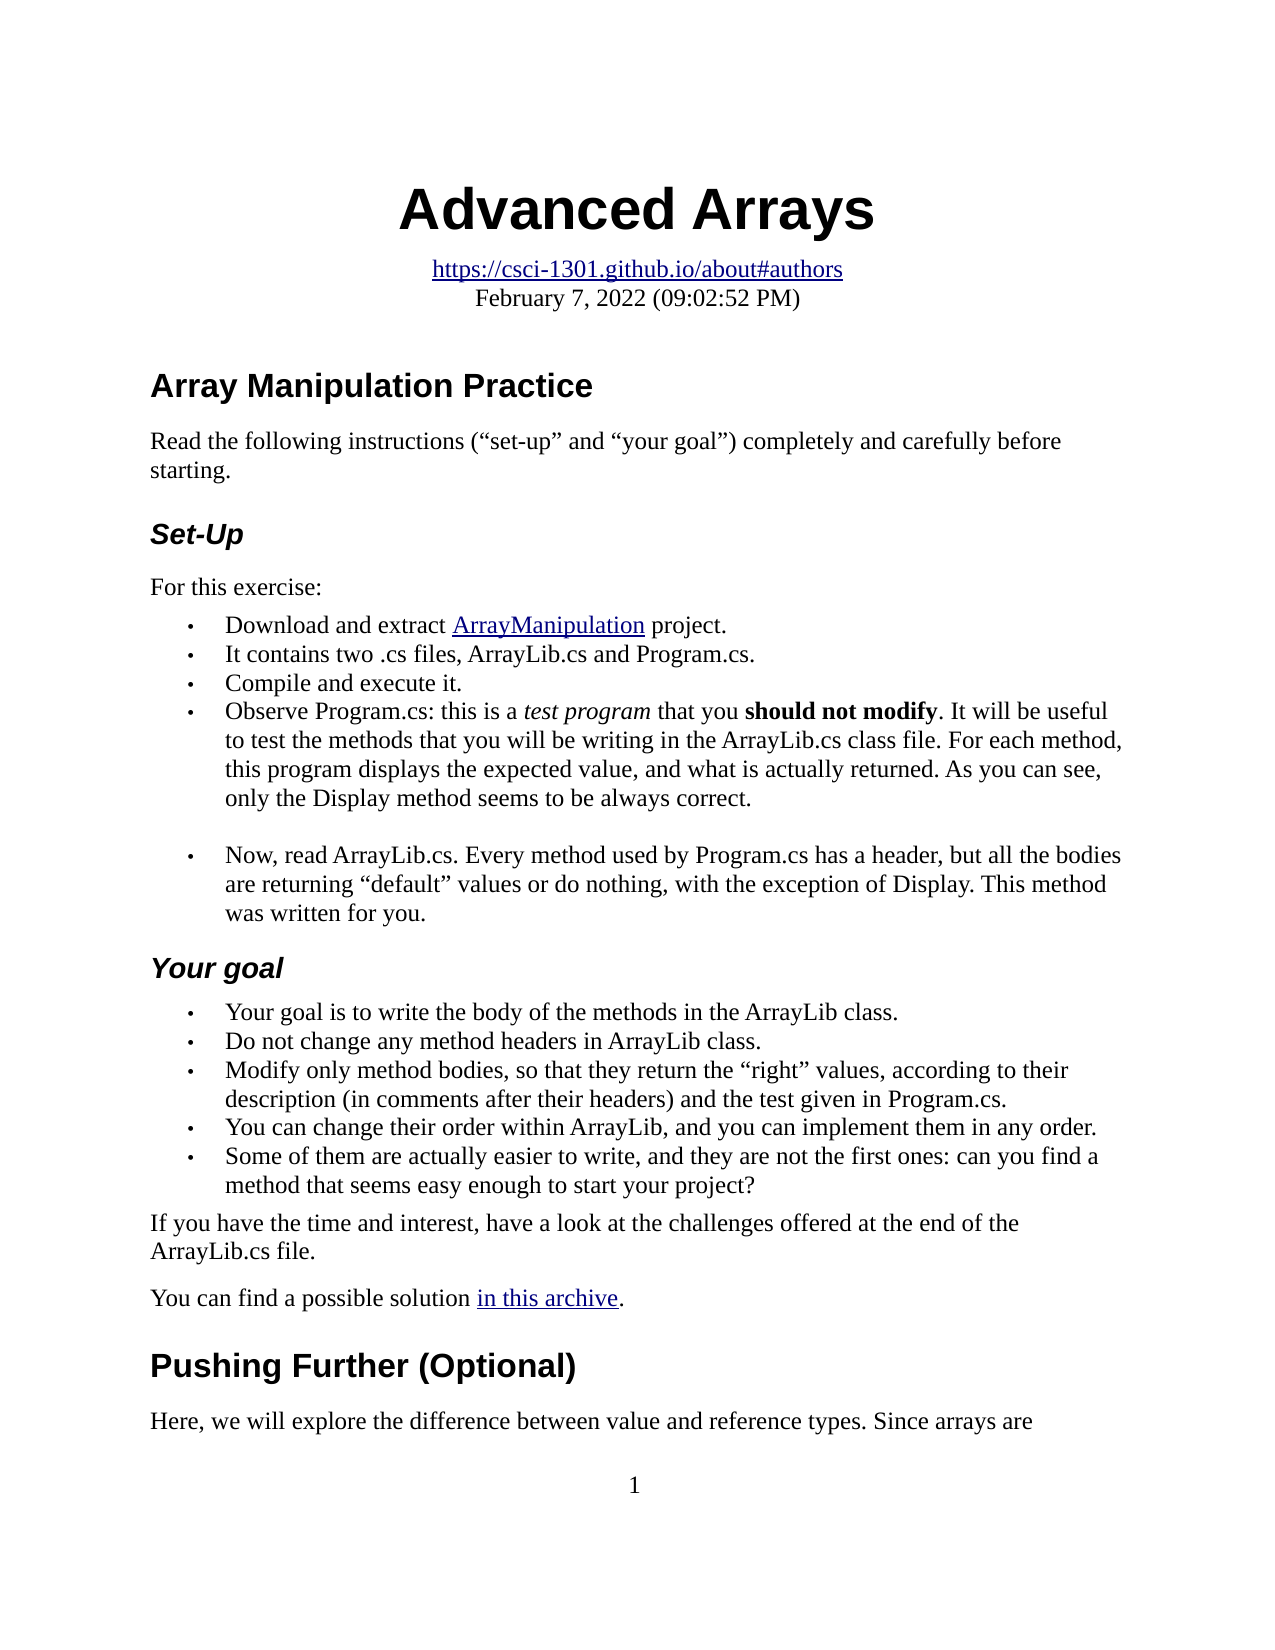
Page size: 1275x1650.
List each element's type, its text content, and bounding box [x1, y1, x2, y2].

list Some of them are actually easier to write, and they are not the first ones: can you find a method that seems easy enough to start your project? [187, 1141, 1125, 1199]
list Observe Program.cs: this is a test program that you should not modify. It will be useful to test the methods that you will be writing in the ArrayLib.cs class file. For each method, this program displays the expected value, and what is actually returned. As you can see, only the Display method seems to be always correct. [187, 696, 1125, 840]
subtitle Set-Up [150, 517, 1125, 551]
text February 7, 2022 (09:02:52 PM) [150, 283, 1125, 312]
text For this exercise: [150, 572, 1125, 601]
text https://csci-1301.github.io/about#authors [150, 254, 1125, 283]
list Download and extract ArrayManipulation project. [187, 610, 1125, 639]
subtitle Array Manipulation Practice [150, 366, 1125, 404]
text If you have the time and interest, have a look at the challenges offered at the end of the ArrayLib.cs file. [150, 1208, 1125, 1265]
title Advanced Arrays [150, 175, 1125, 242]
list You can change their order within ArrayLib, and you can implement them in any order. [187, 1112, 1125, 1141]
list Now, read ArrayLib.cs. Every method used by Program.cs has a header, but all the bodies are returning “default” values or do nothing, with the exception of Display. This method was written for you. [187, 840, 1125, 926]
text Read the following instructions (“set-up” and “your goal”) completely and carefully before starting. [150, 426, 1125, 483]
list It contains two .cs files, ArrayLib.cs and Program.cs. [187, 639, 1125, 668]
subtitle Your goal [150, 951, 1125, 985]
text You can find a possible solution in this archive. [150, 1283, 1125, 1312]
list Do not change any method headers in ArrayLib class. [187, 1026, 1125, 1055]
list Compile and execute it. [187, 668, 1125, 696]
text Here, we will explore the difference between value and reference types. Since arrays are [150, 1406, 1125, 1434]
list Your goal is to write the body of the methods in the ArrayLib class. [187, 997, 1125, 1026]
list Modify only method bodies, so that they return the “right” values, according to their description (in comments after their headers) and the test given in Program.cs. [187, 1055, 1125, 1112]
subtitle Pushing Further (Optional) [150, 1346, 1125, 1384]
